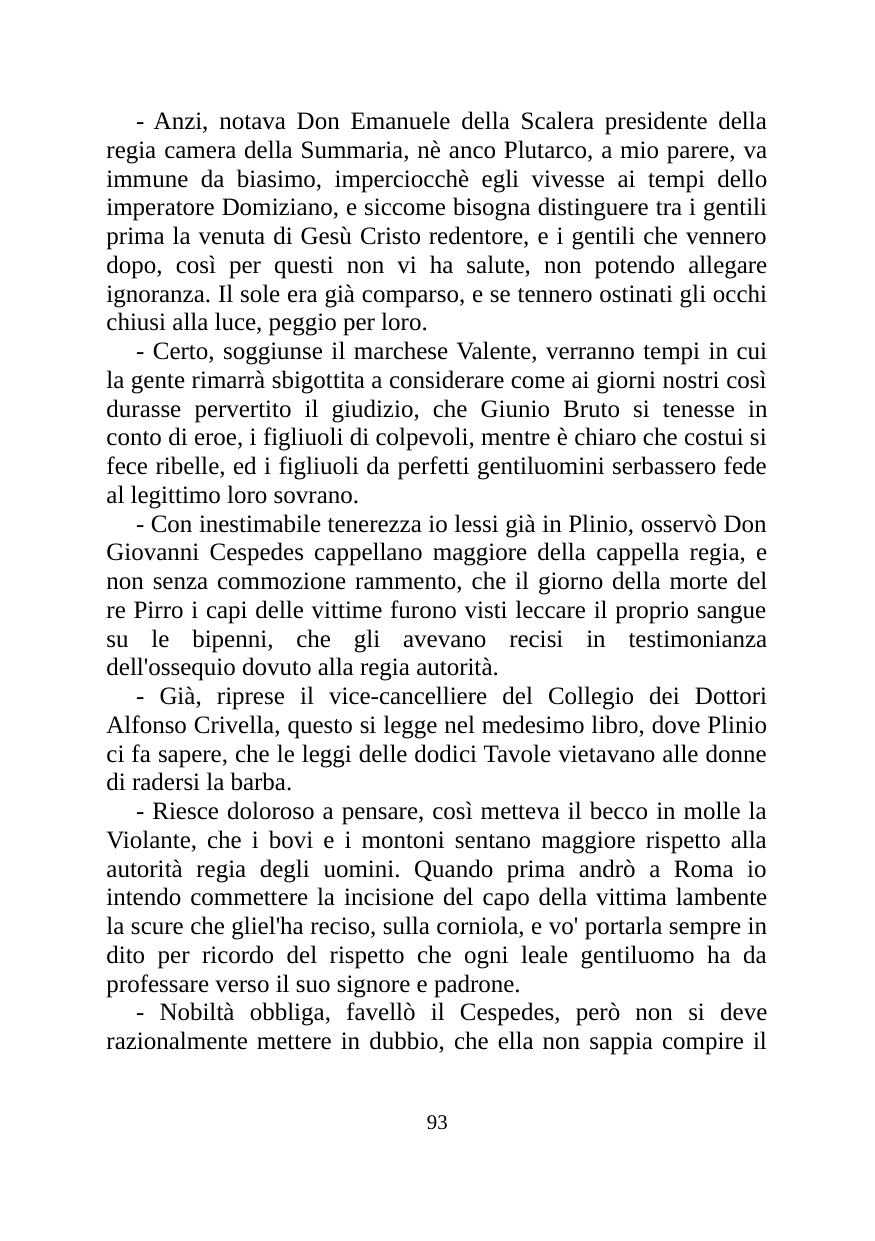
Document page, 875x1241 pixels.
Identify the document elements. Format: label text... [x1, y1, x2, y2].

text - Con inestimabile tenerezza io lessi già in Plinio, osservò Don Giovanni Cespedes cappellano maggiore della cappella regia, e non senza commozione rammento, che il giorno della morte del re Pirro i capi delle vittime furono visti leccare il proprio sangue su le bipenni, che gli avevano recisi in testimonianza dell'ossequio dovuto alla regia autorità. [106, 509, 768, 681]
text - Riesce doloroso a pensare, così metteva il becco in molle la Violante, che i bovi e i montoni sentano maggiore rispetto alla autorità regia degli uomini. Quando prima andrò a Roma io intendo commettere la incisione del capo della vittima lambente la scure che gliel'ha reciso, sulla corniola, e vo' portarla sempre in dito per ricordo del rispetto che ogni leale gentiluomo ha da professare verso il suo signore e padrone. [106, 796, 768, 997]
text - Già, riprese il vice-cancelliere del Collegio dei Dottori Alfonso Crivella, questo si legge nel medesimo libro, dove Plinio ci fa sapere, che le leggi delle dodici Tavole vietavano alle donne di radersi la barba. [106, 681, 768, 796]
text - Certo, soggiunse il marchese Valente, verranno tempi in cui la gente rimarrà sbigottita a considerare come ai giorni nostri così durasse pervertito il giudizio, che Giunio Bruto si tenesse in conto di eroe, i figliuoli di colpevoli, mentre è chiaro che costui si fece ribelle, ed i figliuoli da perfetti gentiluomini serbassero fede al legittimo loro sovrano. [106, 336, 768, 509]
text - Anzi, notava Don Emanuele della Scalera presidente della regia camera della Summaria, nè anco Plutarco, a mio parere, va immune da biasimo, imperciocchè egli vivesse ai tempi dello imperatore Domiziano, e siccome bisogna distinguere tra i gentili prima la venuta di Gesù Cristo redentore, e i gentili che vennero dopo, così per questi non vi ha salute, non potendo allegare ignoranza. Il sole era già comparso, e se tennero ostinati gli occhi chiusi alla luce, peggio per loro. [106, 106, 768, 336]
text - Nobiltà obbliga, favellò il Cespedes, però non si deve razionalmente mettere in dubbio, che ella non sappia compire il [106, 997, 768, 1055]
